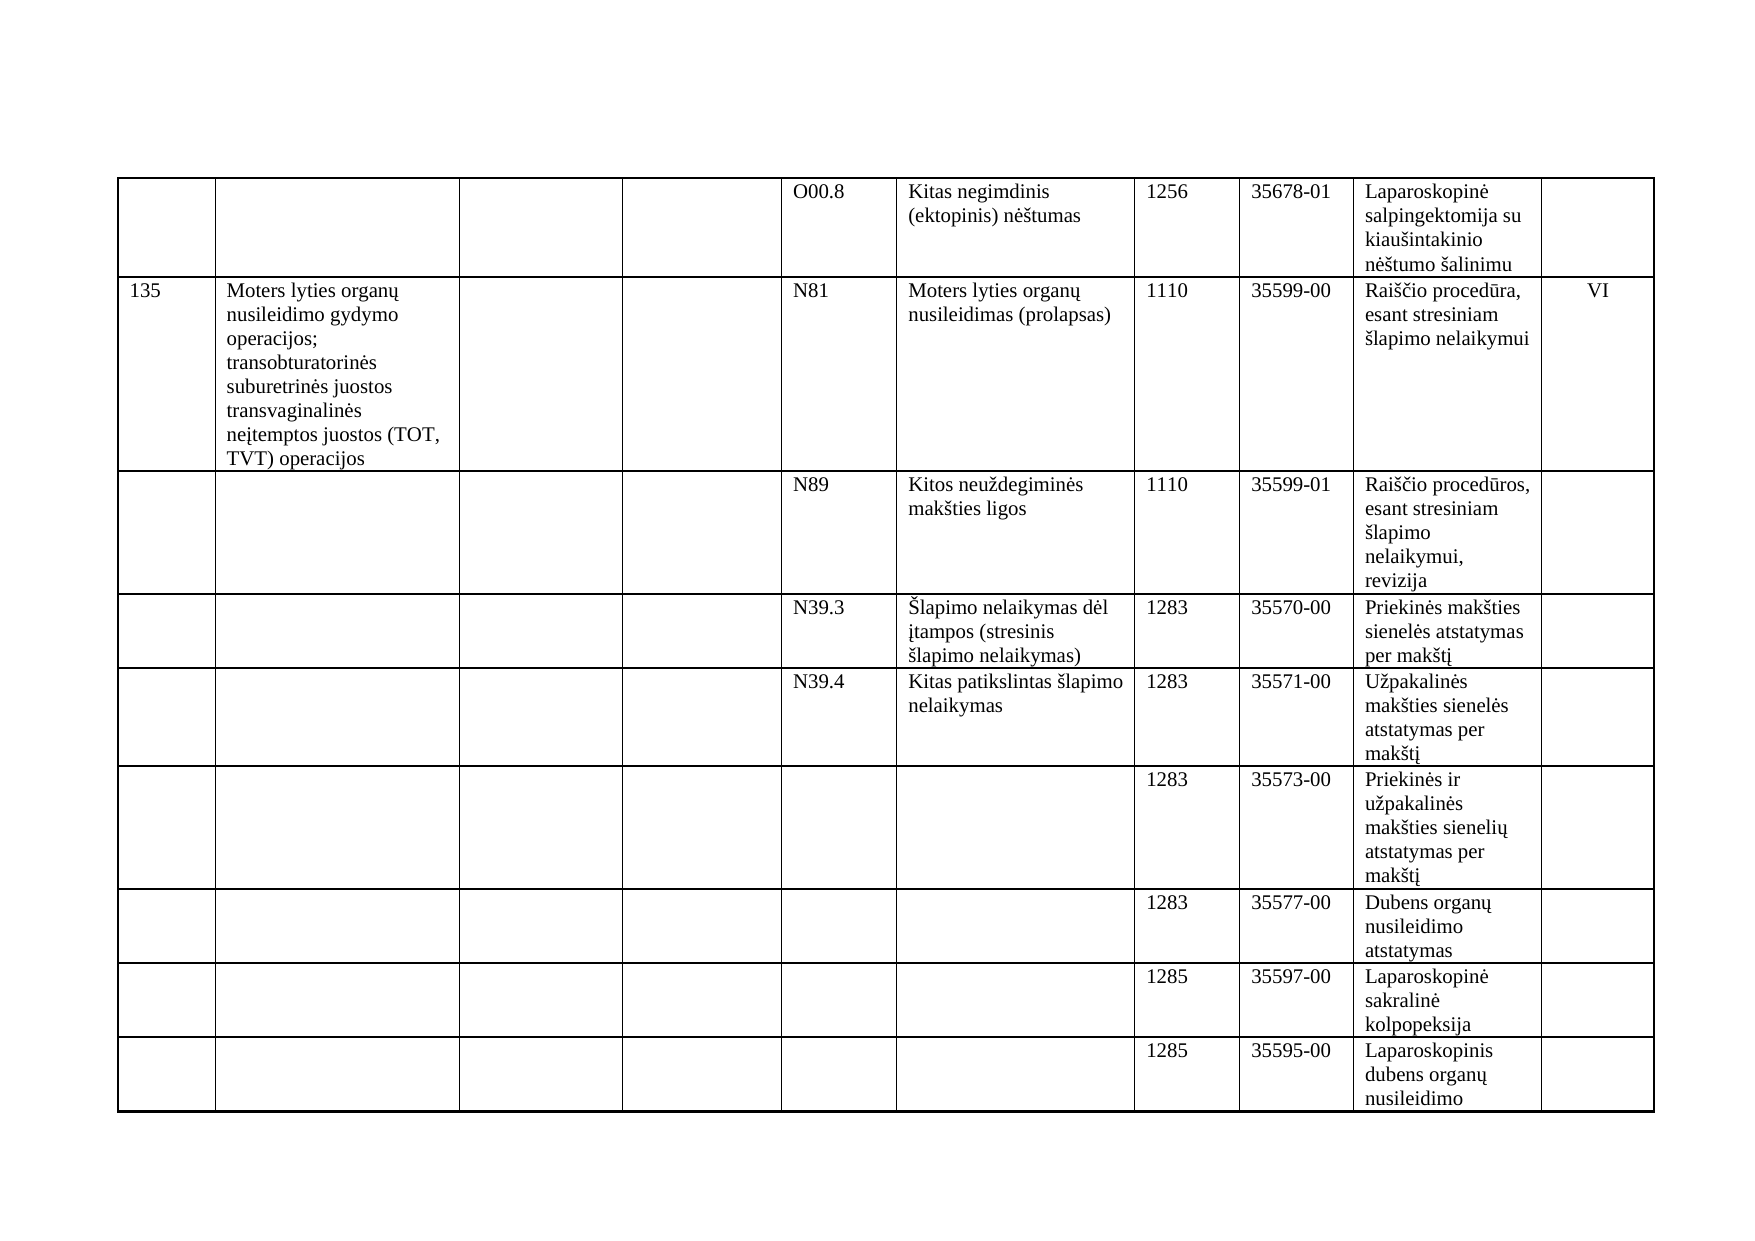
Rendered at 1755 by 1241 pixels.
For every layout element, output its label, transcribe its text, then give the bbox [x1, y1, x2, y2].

table_cell [1542, 669, 1653, 765]
table_cell Laparoskopinis dubens organų nusileidimo [1354, 1038, 1541, 1110]
table_cell N39.3 [782, 595, 896, 667]
table_cell [460, 472, 622, 592]
table_cell N89 [782, 472, 896, 592]
table_cell [1542, 472, 1653, 592]
table_cell 35570-00 [1240, 595, 1353, 667]
table_cell [460, 1038, 622, 1110]
table_cell [216, 669, 459, 765]
table_cell Kitas negimdinis (ektopinis) nėštumas [897, 179, 1134, 276]
table_cell [460, 669, 622, 765]
table_cell [119, 1038, 215, 1110]
table_cell [623, 278, 781, 470]
table_cell Moters lyties organų nusileidimas (prolapsas) [897, 278, 1134, 470]
table_cell 35573-00 [1240, 767, 1353, 887]
table_cell Raiščio procedūra, esant stresiniam šlapimo nelaikymui [1354, 278, 1541, 470]
table_cell [623, 472, 781, 592]
table_cell Priekinės makšties sienelės atstatymas per makštį [1354, 595, 1541, 667]
table_cell Kitos neuždegiminės makšties ligos [897, 472, 1134, 592]
table_cell [216, 595, 459, 667]
table_cell Kitas patikslintas šlapimo nelaikymas [897, 669, 1134, 765]
table_cell [1542, 767, 1653, 887]
table_cell [782, 964, 896, 1036]
table_cell Užpakalinės makšties sienelės atstatymas per makštį [1354, 669, 1541, 765]
table_cell [782, 890, 896, 962]
table_cell [216, 964, 459, 1036]
table_cell [897, 1038, 1134, 1110]
table_cell [119, 890, 215, 962]
table_cell N81 [782, 278, 896, 470]
table_cell 35577-00 [1240, 890, 1353, 962]
table_cell [623, 890, 781, 962]
table_cell Moters lyties organų nusileidimo gydymo operacijos; transobturatorinės suburetrinės juostos transvaginalinės neįtemptos juostos (TOT, TVT) operacijos [216, 278, 459, 470]
table_cell [460, 890, 622, 962]
table_cell N39.4 [782, 669, 896, 765]
table_cell 1285 [1135, 1038, 1239, 1110]
table_cell 35678-01 [1240, 179, 1353, 276]
table_cell [216, 179, 459, 276]
table_cell 35597-00 [1240, 964, 1353, 1036]
table_cell [1542, 1038, 1653, 1110]
table_cell [623, 1038, 781, 1110]
table_cell [782, 767, 896, 887]
table_cell [216, 1038, 459, 1110]
table_cell 1283 [1135, 669, 1239, 765]
table_cell [1542, 595, 1653, 667]
table_cell 1256 [1135, 179, 1239, 276]
table_cell [460, 278, 622, 470]
table_cell [897, 890, 1134, 962]
table_cell [216, 890, 459, 962]
table_cell 35571-00 [1240, 669, 1353, 765]
table_cell [1542, 964, 1653, 1036]
table_cell Raiščio procedūros, esant stresiniam šlapimo nelaikymui, revizija [1354, 472, 1541, 592]
table_cell [119, 669, 215, 765]
table_cell 1285 [1135, 964, 1239, 1036]
table_cell [1542, 179, 1653, 276]
table_cell [623, 595, 781, 667]
table_cell 135 [119, 278, 215, 470]
table_cell [119, 964, 215, 1036]
table_cell 1283 [1135, 890, 1239, 962]
table_cell [460, 179, 622, 276]
table_cell [119, 767, 215, 887]
table_cell [460, 964, 622, 1036]
table_cell [216, 472, 459, 592]
table_cell [119, 595, 215, 667]
table_cell [216, 767, 459, 887]
table_cell [897, 964, 1134, 1036]
table_cell [623, 669, 781, 765]
table_cell [623, 179, 781, 276]
table_cell Laparoskopinė sakralinė kolpopeksija [1354, 964, 1541, 1036]
table_cell Dubens organų nusileidimo atstatymas [1354, 890, 1541, 962]
table_cell [460, 595, 622, 667]
table_cell 1283 [1135, 767, 1239, 887]
table_cell [623, 767, 781, 887]
table_cell 35595-00 [1240, 1038, 1353, 1110]
table_cell 35599-00 [1240, 278, 1353, 470]
table_cell 1110 [1135, 278, 1239, 470]
table_cell 1283 [1135, 595, 1239, 667]
table_cell [460, 767, 622, 887]
table_cell [1542, 890, 1653, 962]
table_cell 35599-01 [1240, 472, 1353, 592]
table_cell O00.8 [782, 179, 896, 276]
table_cell Laparoskopinė salpingektomija su kiaušintakinio nėštumo šalinimu [1354, 179, 1541, 276]
table_cell [623, 964, 781, 1036]
table_cell VI [1542, 278, 1653, 470]
table_cell Šlapimo nelaikymas dėl įtampos (stresinis šlapimo nelaikymas) [897, 595, 1134, 667]
table_cell 1110 [1135, 472, 1239, 592]
table_cell [119, 179, 215, 276]
table_cell [782, 1038, 896, 1110]
table_cell [897, 767, 1134, 887]
table_cell Priekinės ir užpakalinės makšties sienelių atstatymas per makštį [1354, 767, 1541, 887]
table_cell [119, 472, 215, 592]
